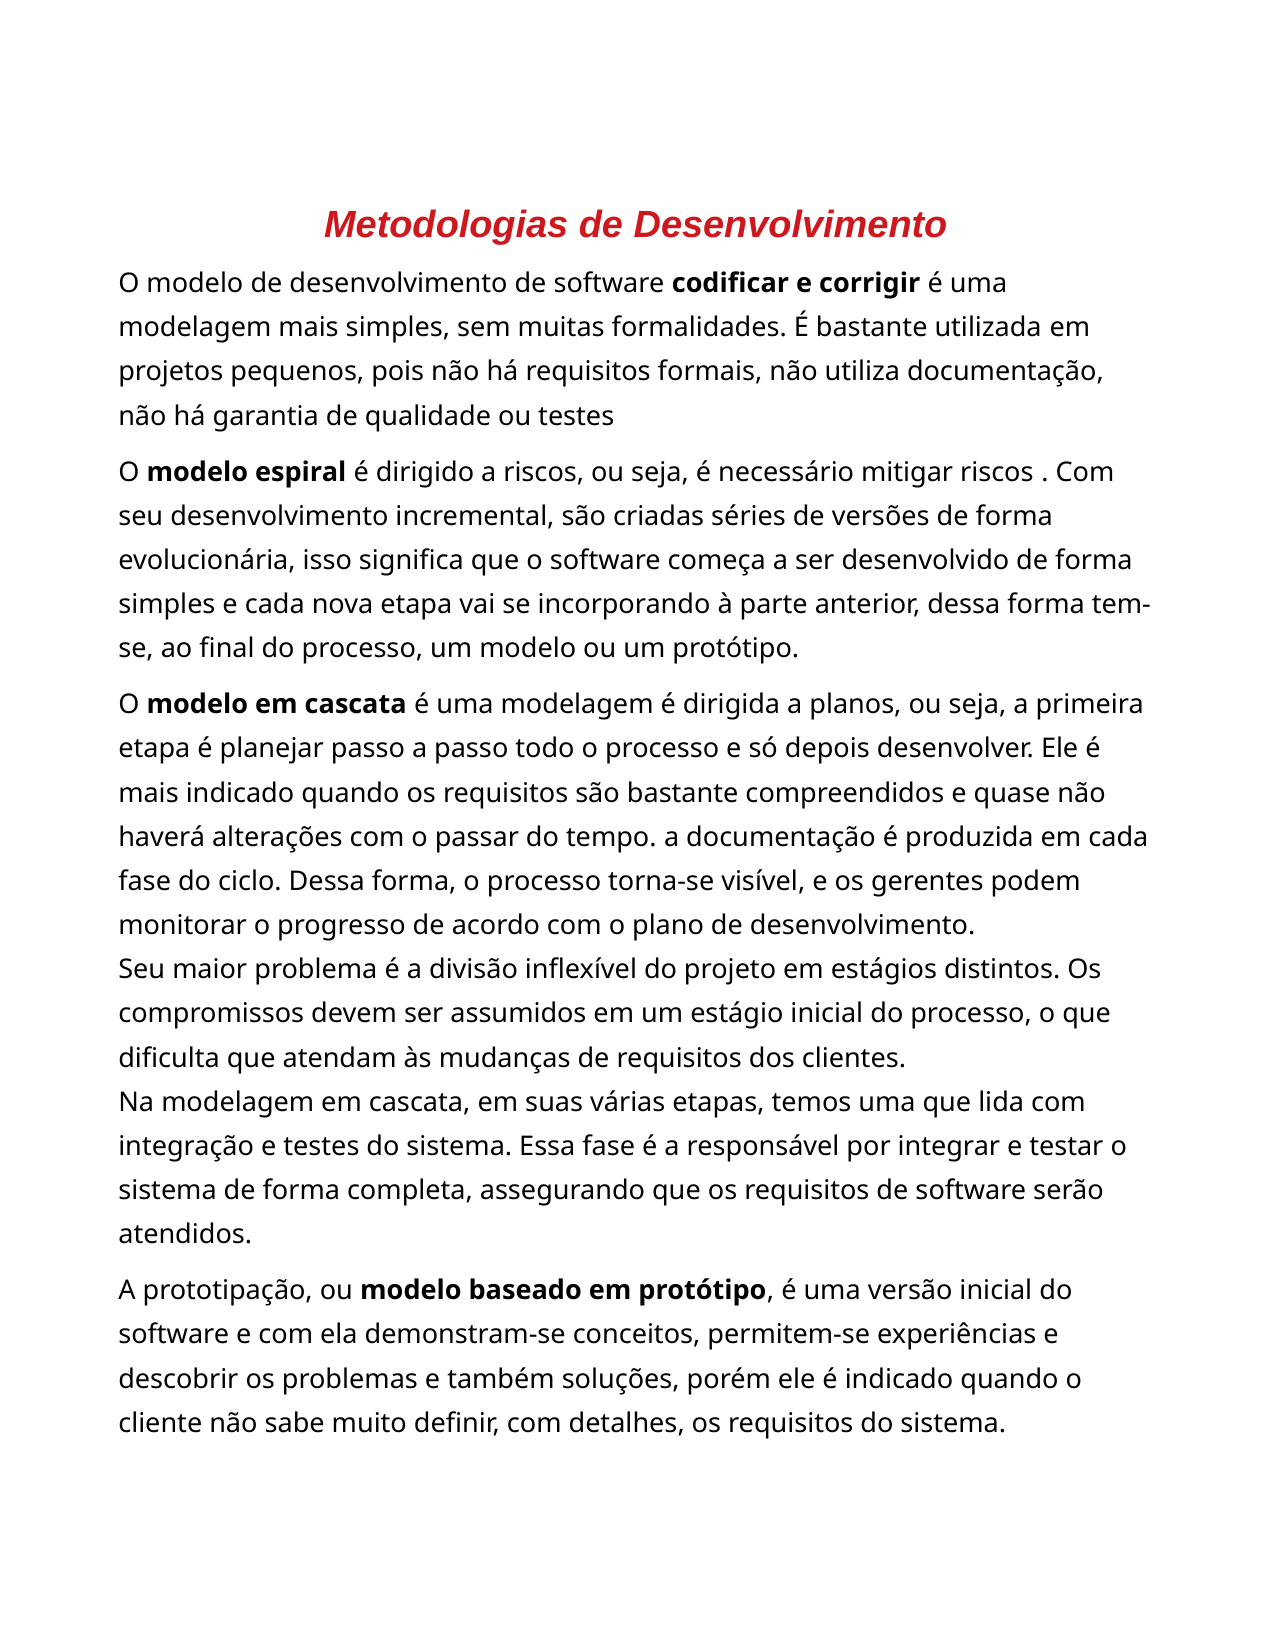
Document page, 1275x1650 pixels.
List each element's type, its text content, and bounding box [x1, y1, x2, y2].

subtitle Metodologias de Desenvolvimento [118, 201, 1157, 245]
text O modelo espiral é dirigido a riscos, ou seja, é necessário mitigar riscos . Com seu desenvolvimento incremental, são criadas séries de versões de forma evolucionária, isso significa que o software começa a ser desenvolvido de forma simples e cada nova etapa vai se incorporando à parte anterior, dessa forma tem-se, ao final do processo, um modelo ou um protótipo. [118, 452, 1157, 666]
text O modelo em cascata é uma modelagem é dirigida a planos, ou seja, a primeira etapa é planejar passo a passo todo o processo e só depois desenvolver. Ele é mais indicado quando os requisitos são bastante compreendidos e quase não haverá alterações com o passar do tempo. a documentação é produzida em cada fase do ciclo. Dessa forma, o processo torna-se visível, e os gerentes podem monitorar o progresso de acordo com o plano de desenvolvimento. Seu maior problema é a divisão inflexível do projeto em estágios distintos. Os compromissos devem ser assumidos em um estágio inicial do processo, o que dificulta que atendam às mudanças de requisitos dos clientes. Na modelagem em cascata, em suas várias etapas, temos uma que lida com integração e testes do sistema. Essa fase é a responsável por integrar e testar o sistema de forma completa, assegurando que os requisitos de software serão atendidos. [118, 685, 1157, 1252]
text A prototipação, ou modelo baseado em protótipo, é uma versão inicial do software e com ela demonstram-se conceitos, permitem-se experiências e descobrir os problemas e também soluções, porém ele é indicado quando o cliente não sabe muito definir, com detalhes, os requisitos do sistema. [118, 1271, 1157, 1440]
text O modelo de desenvolvimento de software codificar e corrigir é uma modelagem mais simples, sem muitas formalidades. É bastante utilizada em projetos pequenos, pois não há requisitos formais, não utiliza documentação, não há garantia de qualidade ou testes [118, 263, 1157, 433]
